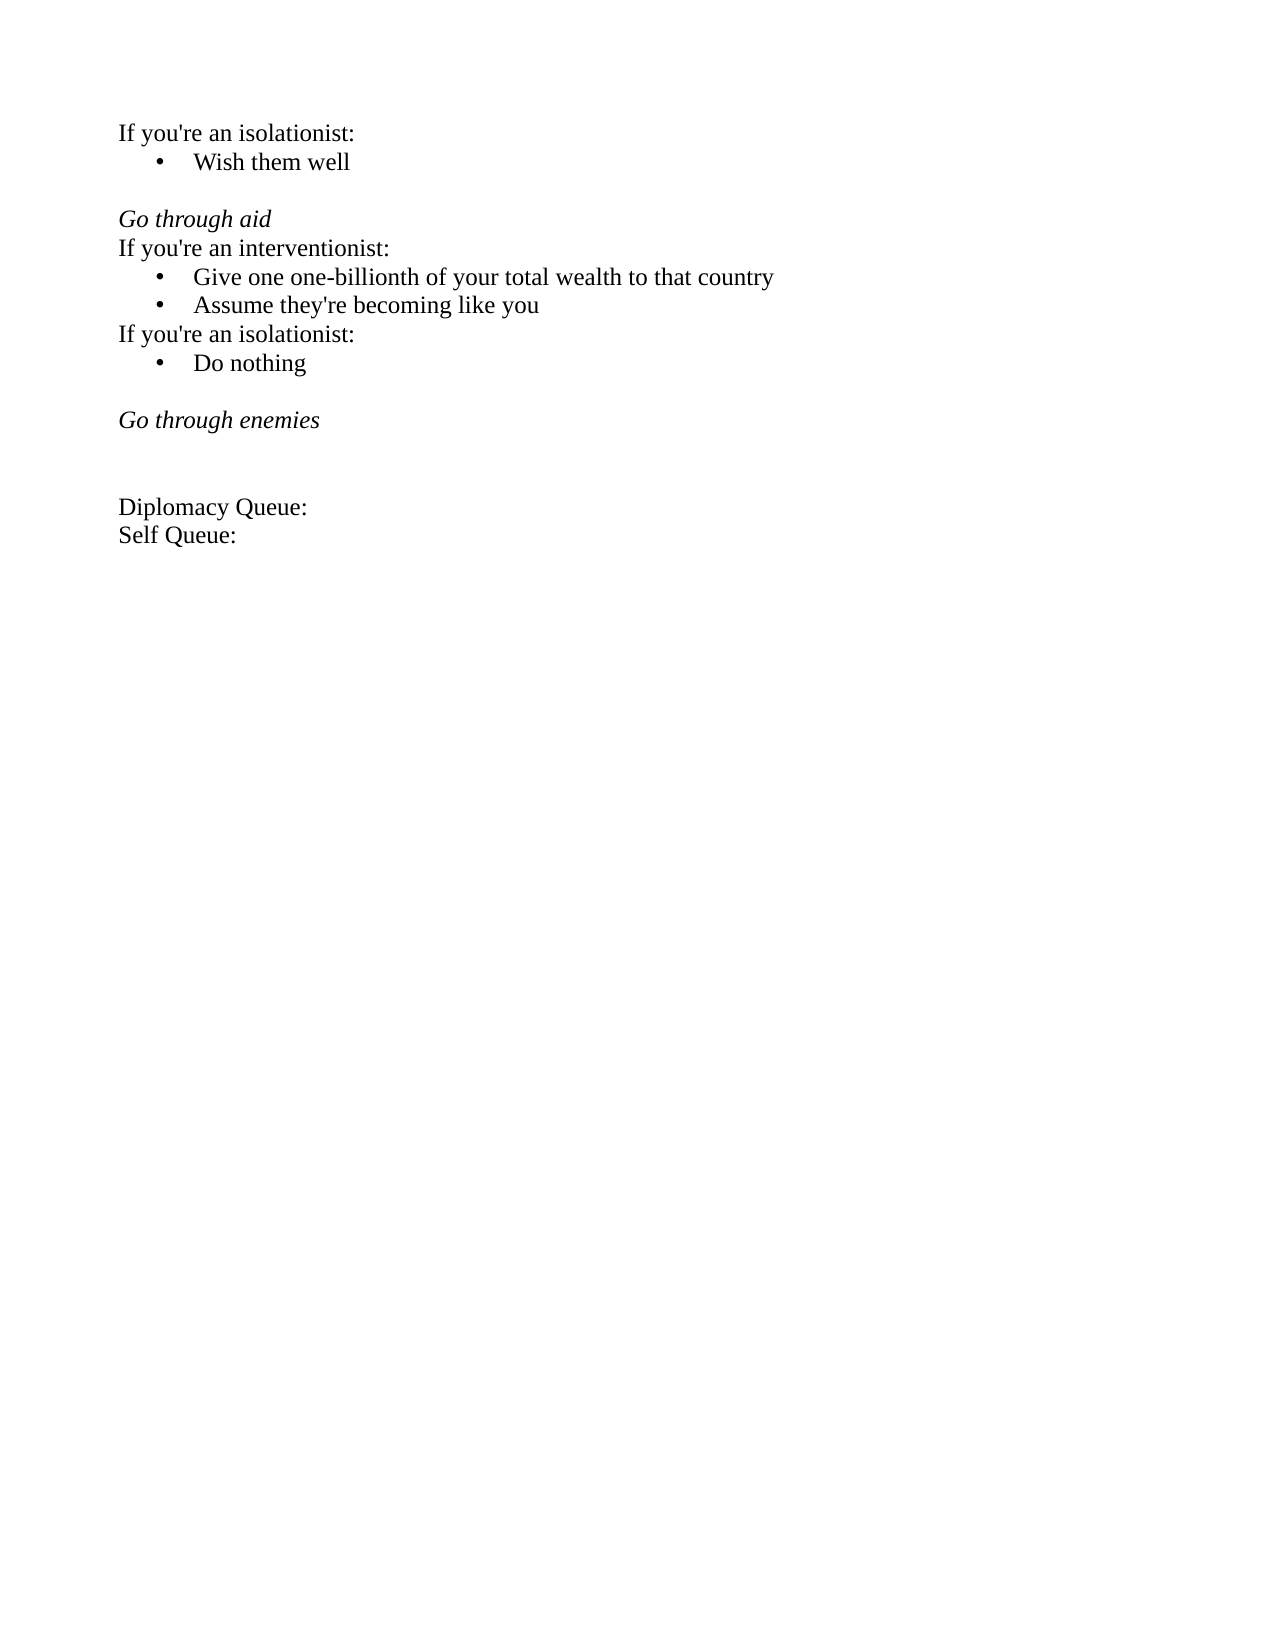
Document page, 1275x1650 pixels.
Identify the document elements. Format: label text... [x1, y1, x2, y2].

list Wish them well [156, 147, 1157, 176]
list Do nothing [156, 348, 1157, 377]
text Go through aid [118, 204, 1157, 233]
text If you're an interventionist: [118, 233, 1157, 262]
text Self Queue: [118, 521, 1157, 549]
list Assume they're becoming like you [156, 291, 1157, 319]
text If you're an isolationist: [118, 118, 1157, 147]
text If you're an isolationist: [118, 319, 1157, 348]
text Go through enemies [118, 406, 1157, 434]
text Diplomacy Queue: [118, 492, 1157, 521]
list Give one one-billionth of your total wealth to that country [156, 262, 1157, 291]
